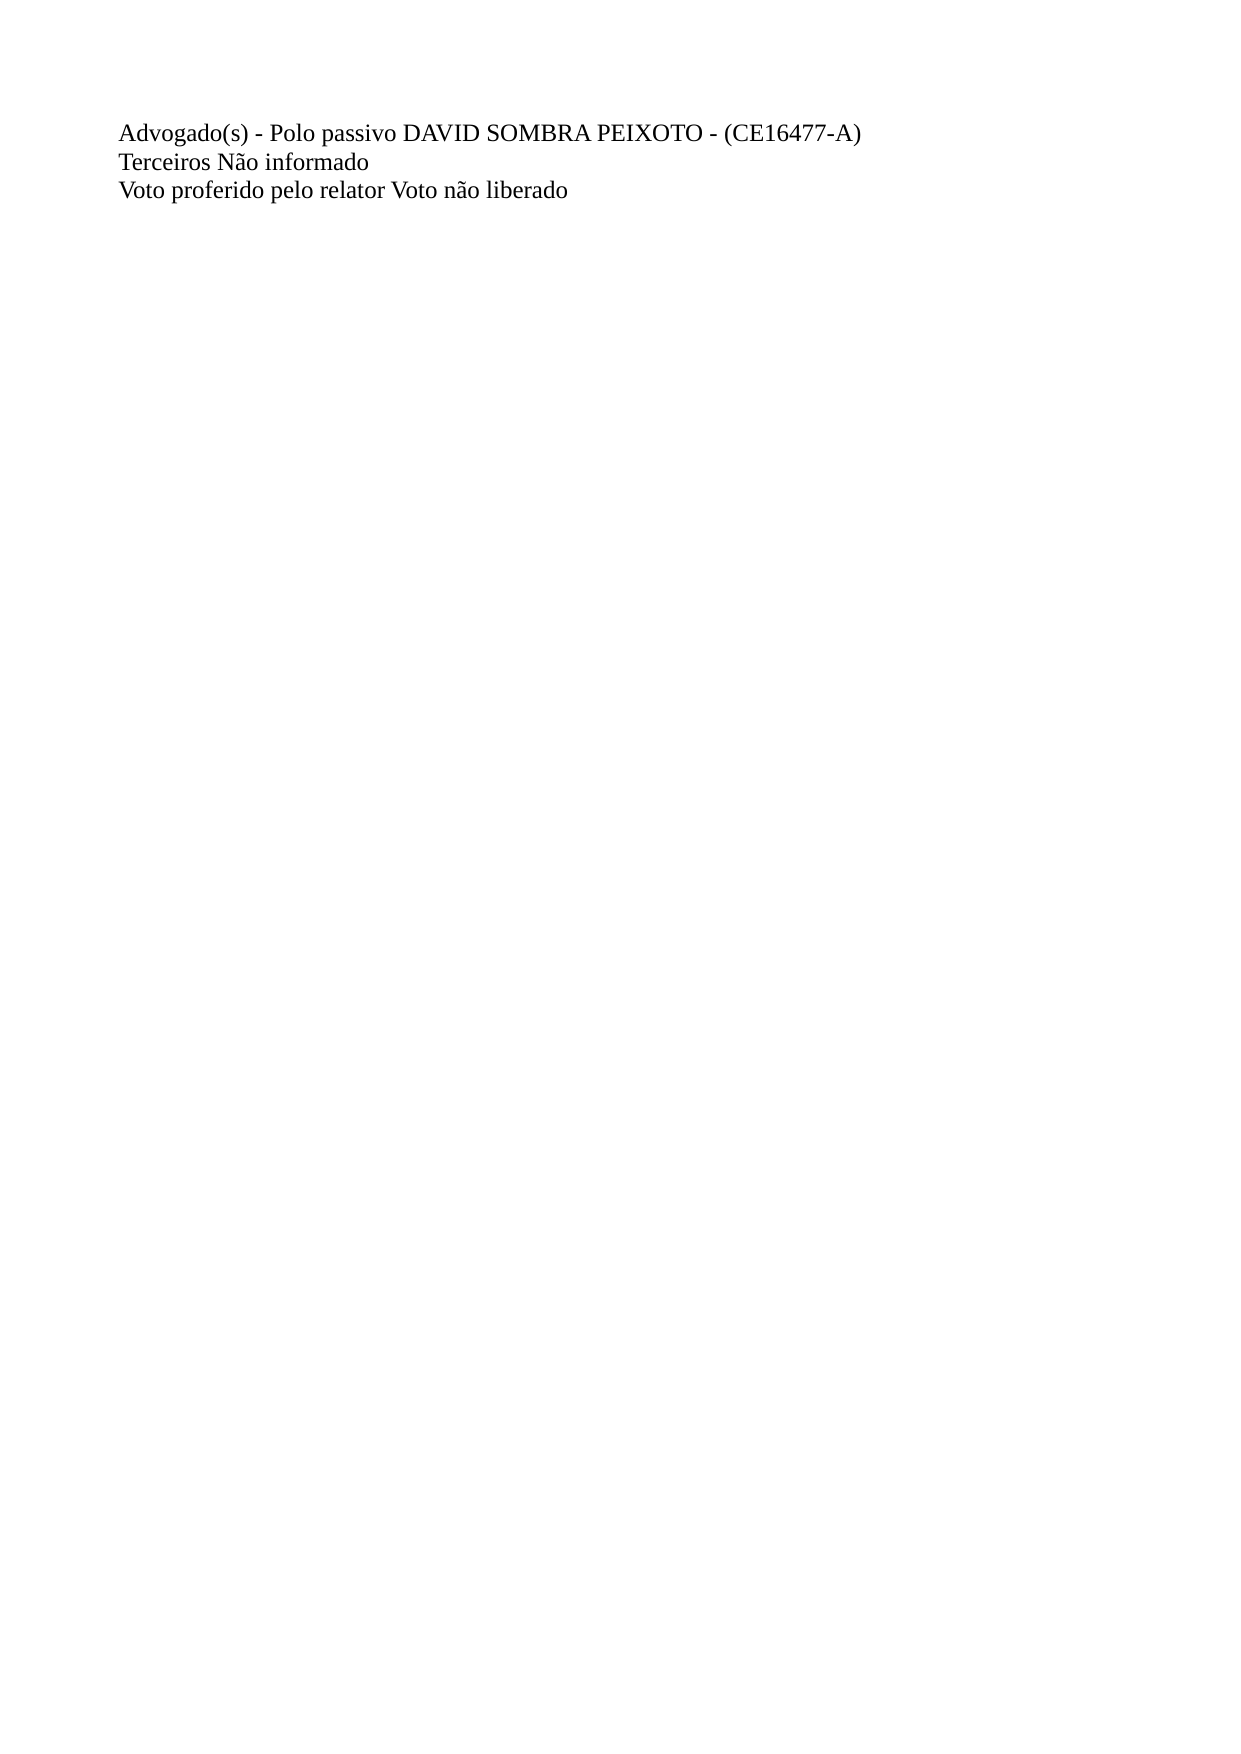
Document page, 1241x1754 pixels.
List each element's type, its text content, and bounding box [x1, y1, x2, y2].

text Advogado(s) - Polo passivo DAVID SOMBRA PEIXOTO - (CE16477-A) Terceiros Não informado Voto proferido pelo relator Voto não liberado [118, 118, 1122, 204]
